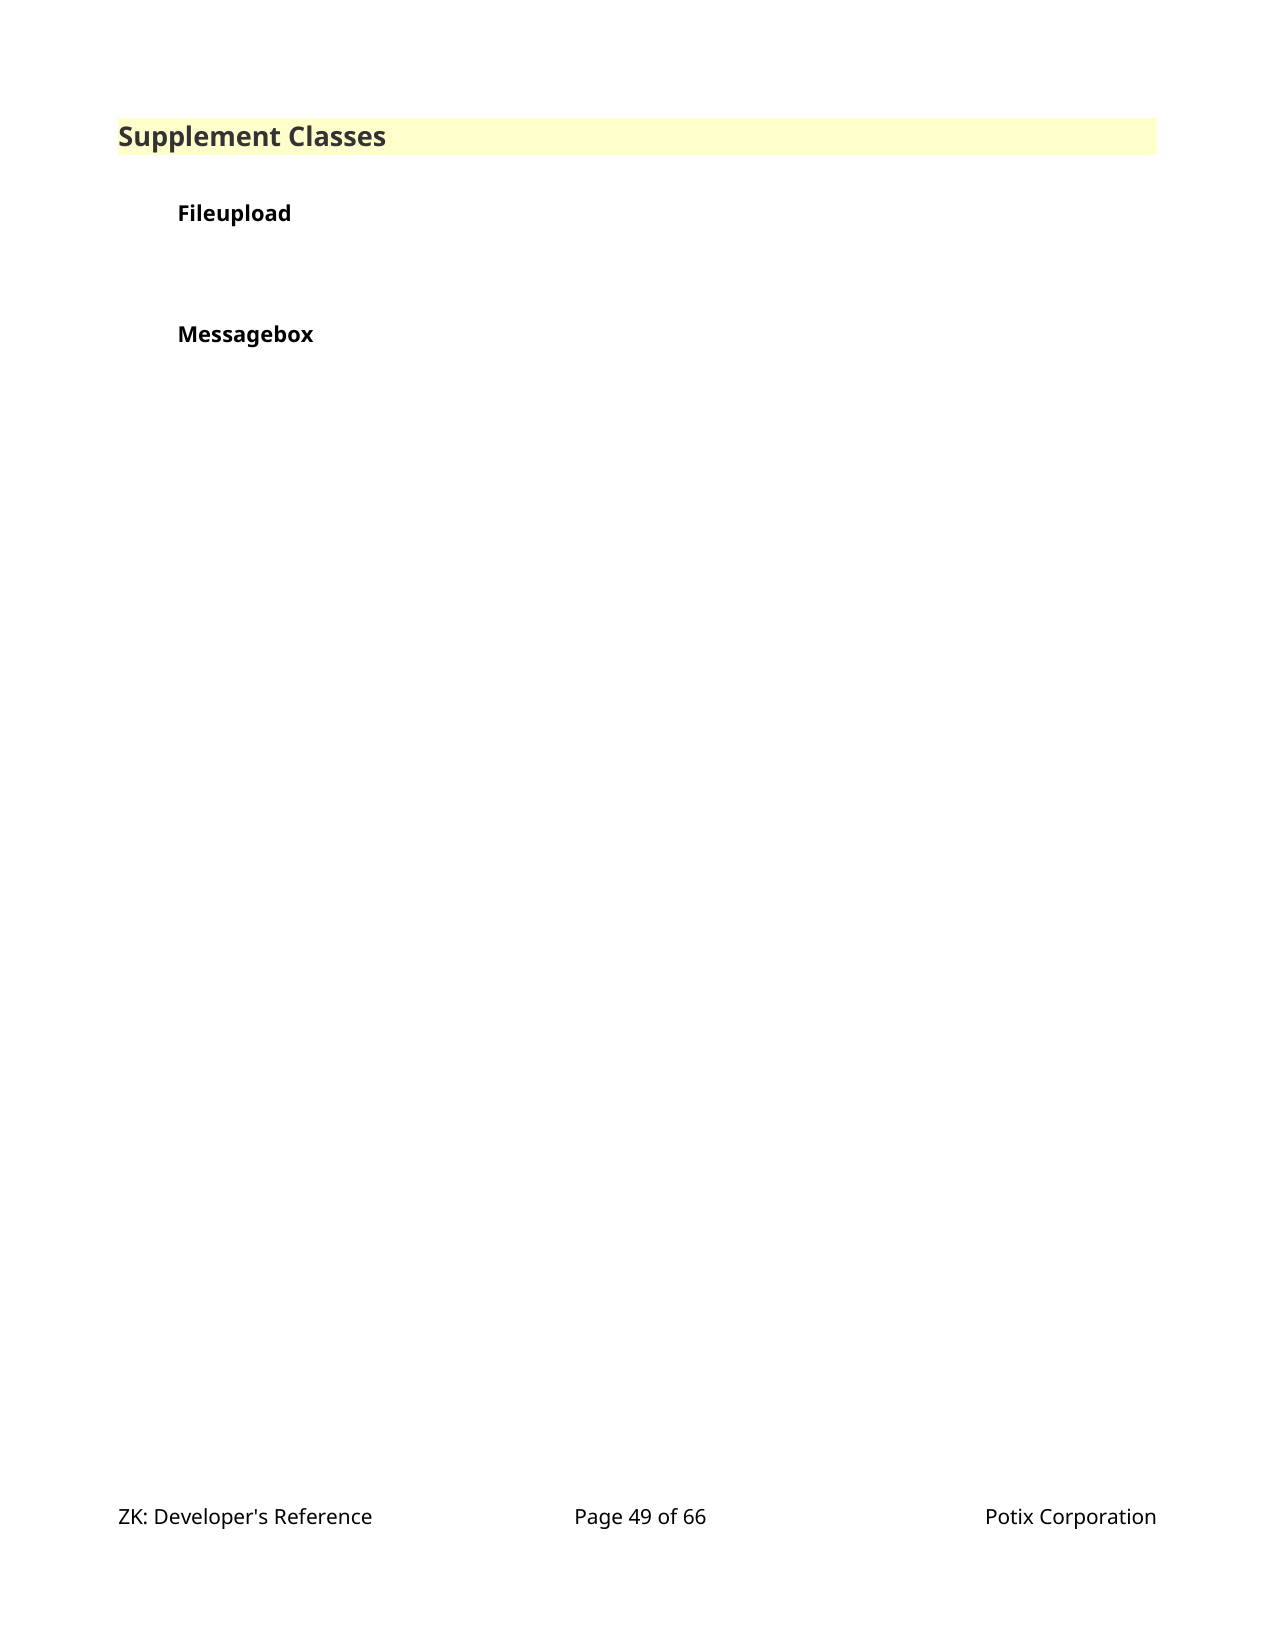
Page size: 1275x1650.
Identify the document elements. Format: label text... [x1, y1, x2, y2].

subtitle Supplement Classes [118, 118, 1157, 155]
subtitle Messagebox [177, 319, 1157, 349]
subtitle Fileupload [177, 197, 1157, 227]
